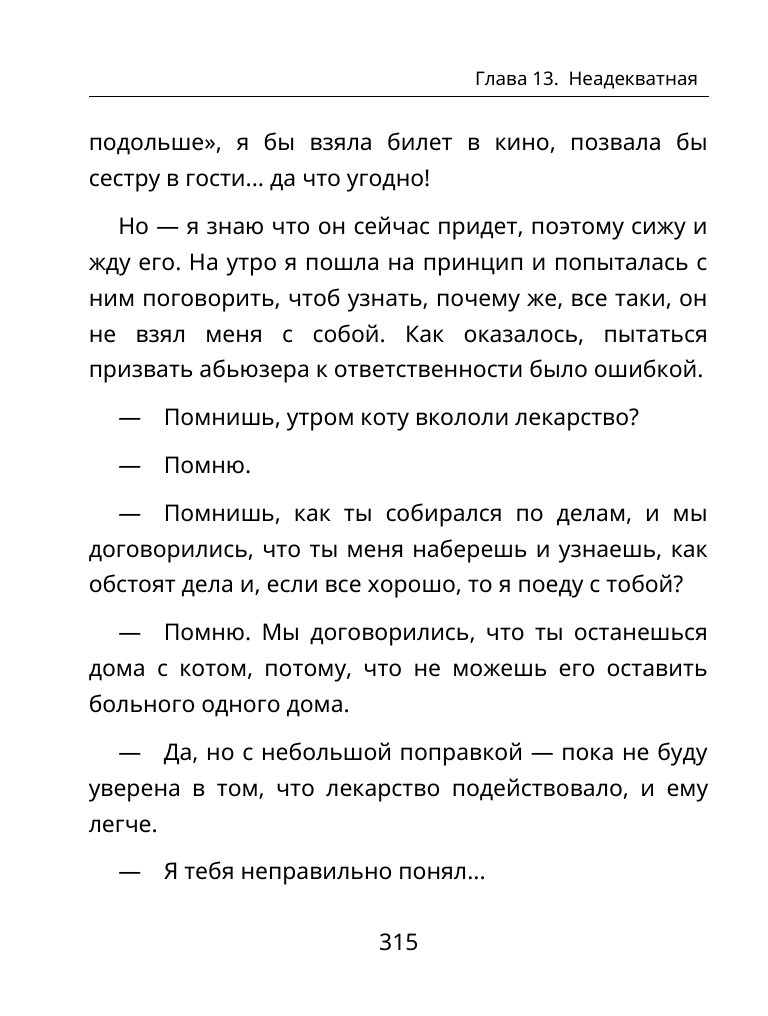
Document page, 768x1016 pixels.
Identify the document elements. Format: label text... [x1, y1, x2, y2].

list Я тебя неправильно понял... [88, 855, 709, 887]
list Помню. [88, 449, 709, 480]
list Помнишь, утром коту вкололи лекарство? [88, 401, 709, 432]
list Да, но с небольшой поправкой — пока не буду уверена в том, что лекарство подействовало, и ему легче. [88, 736, 709, 839]
text подольше», я бы взяла билет в кино, позвала бы сестру в гости... да что угодно! [88, 126, 709, 193]
list Помнишь, как ты собирался по делам, и мы договорились, что ты меня наберешь и узнаешь, как обстоят дела и, если все хорошо, то я поеду с тобой? [88, 497, 709, 600]
list Помню. Мы договорились, что ты останешься дома с котом, потому, что не можешь его оставить больного одного дома. [88, 616, 709, 719]
text Но — я знаю что он сейчас придет, поэтому сижу и жду его. На утро я пошла на принцип и попыталась с ним поговорить, чтоб узнать, почему же, все таки, он не взял меня с собой. Как оказалось, пытаться призвать абьюзера к ответственности было ошибкой. [88, 210, 709, 385]
